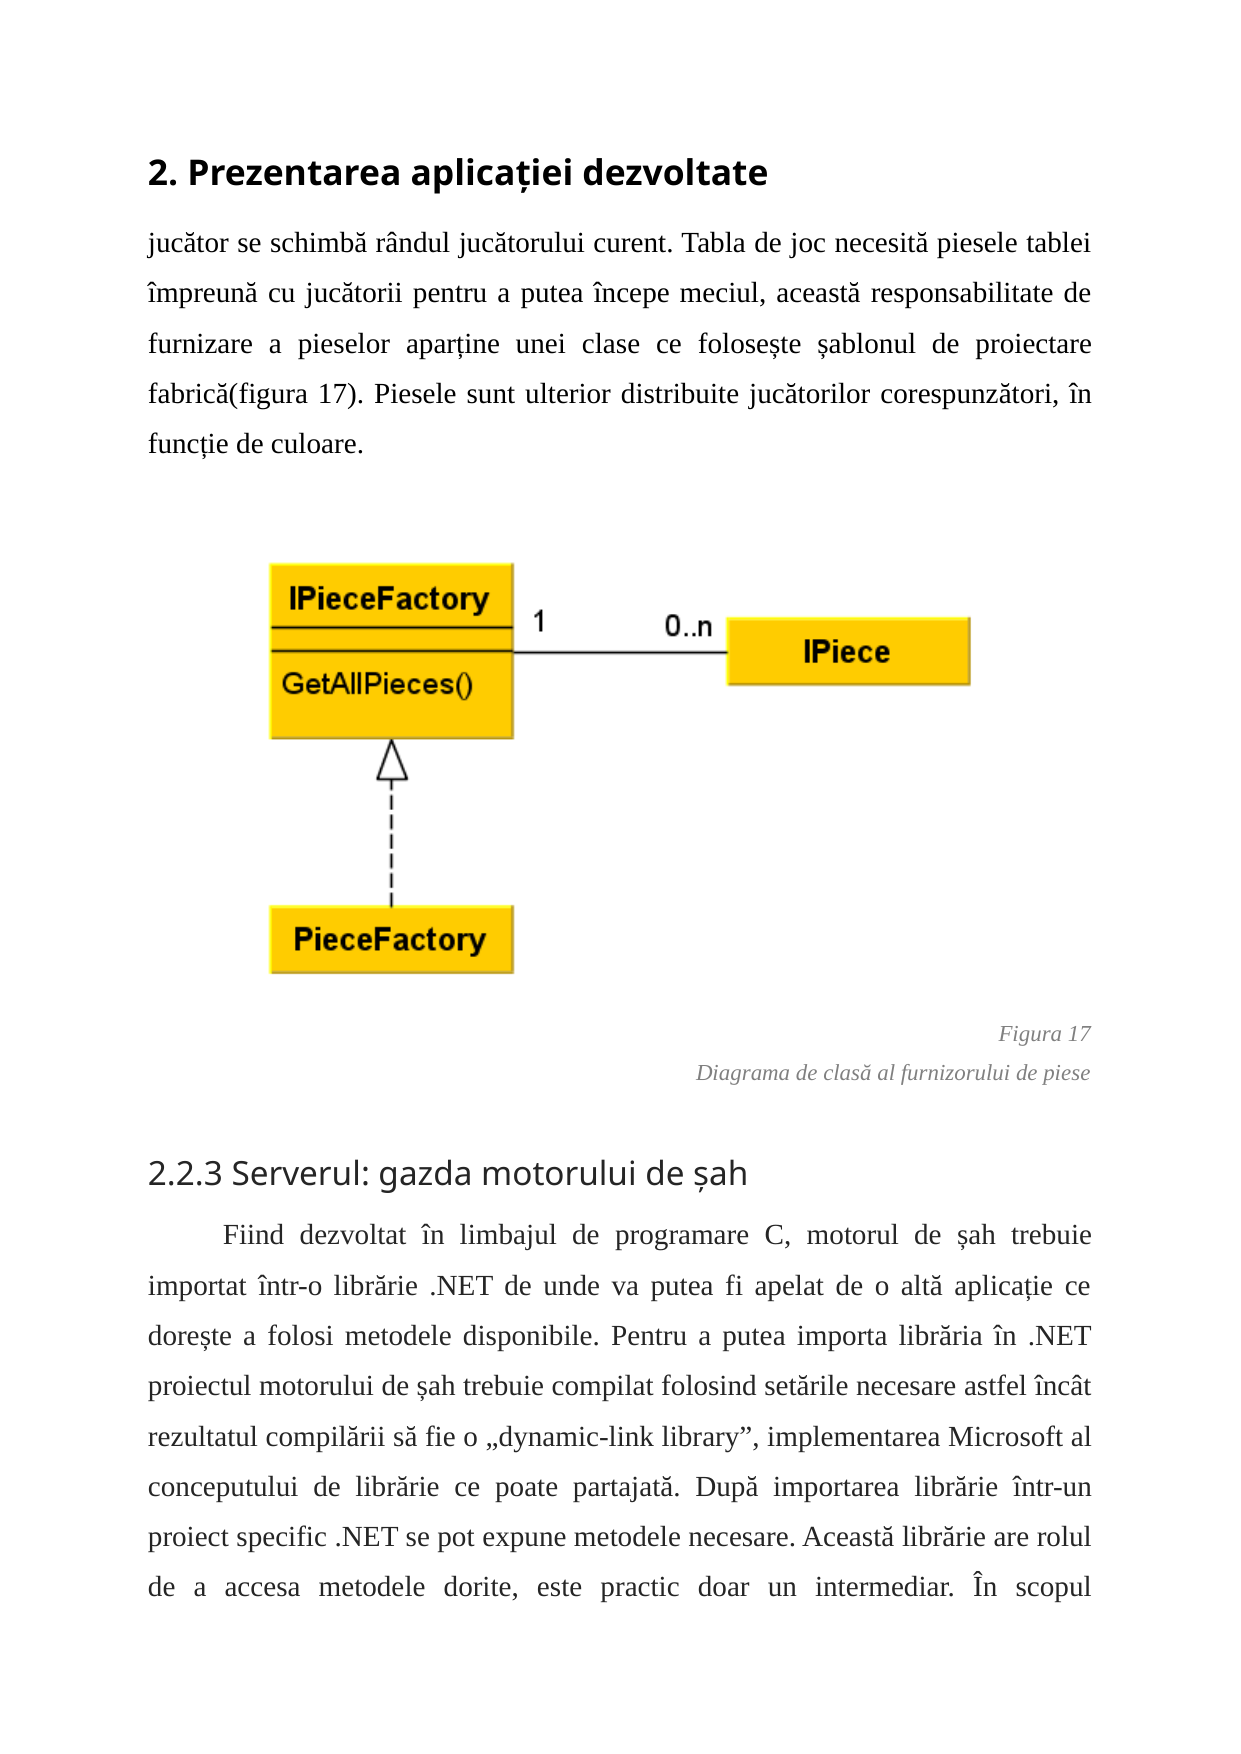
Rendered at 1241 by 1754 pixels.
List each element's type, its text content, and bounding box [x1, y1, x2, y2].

text 2.2.3 Serverul: gazda motorului de șah [148, 1149, 1093, 1195]
picture [233, 527, 1007, 1007]
text Diagrama de clasă al furnizorului de piese [148, 1059, 1093, 1086]
text Fiind dezvoltat în limbajul de programare C, motorul de șah trebuie importat într-o librărie .NET de unde va putea fi apelat de o altă aplicație ce dorește a folosi metodele disponibile. Pentru a putea importa librăria în .NET proiectul motorului de șah trebuie compilat folosind setările necesare astfel încât rezultatul compilării să fie o „dynamic-link library”, implementarea Microsoft al conceputului de librărie ce poate partajată. După importarea librărie într-un proiect specific .NET se pot expune metodele necesare. Această librărie are rolul de a accesa metodele dorite, este practic doar un intermediar. În scopul [148, 1217, 1093, 1603]
text jucător se schimbă rândul jucătorului curent. Tabla de joc necesită piesele tablei împreună cu jucătorii pentru a putea începe meciul, această responsabilitate de furnizare a pieselor aparține unei clase ce folosește șablonul de proiectare fabrică(figura 17). Piesele sunt ulterior distribuite jucătorilor corespunzători, în funcție de culoare. [148, 225, 1093, 460]
text Figura 17 [148, 1007, 1093, 1046]
